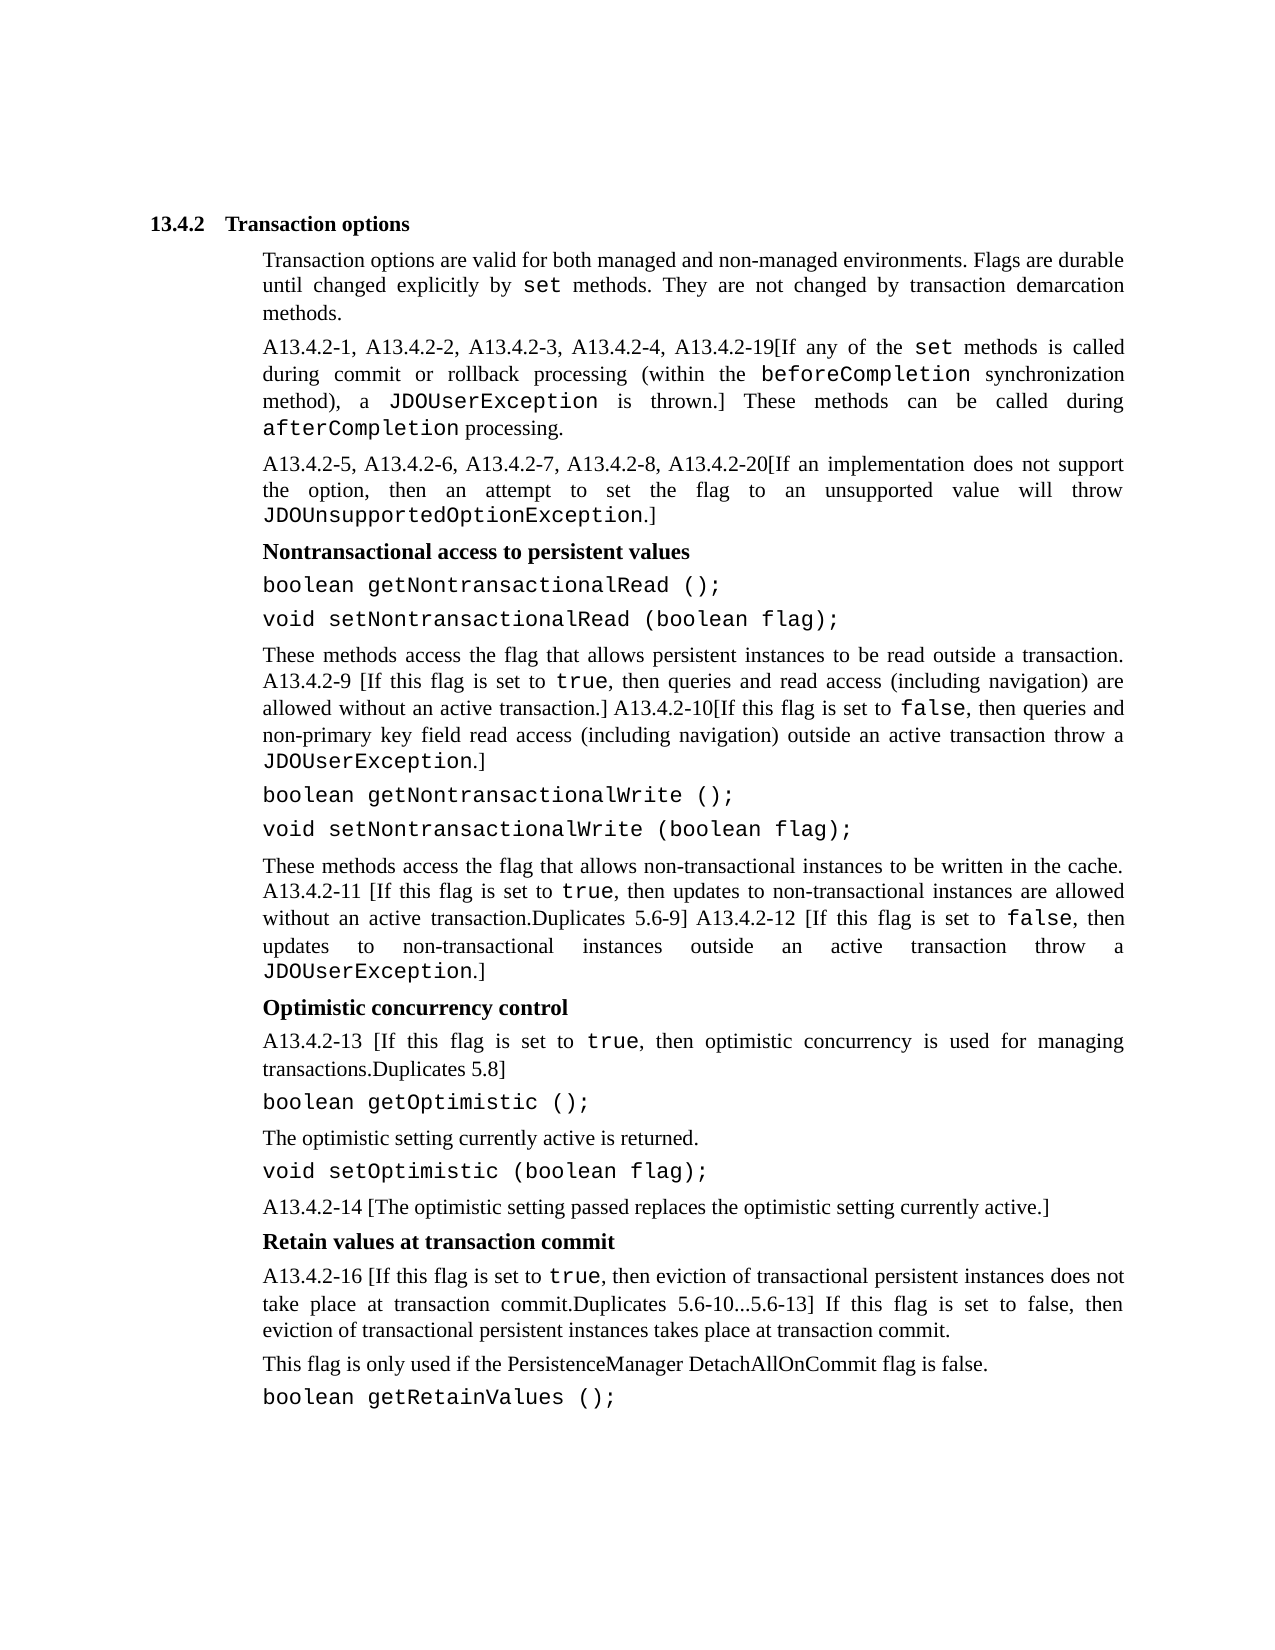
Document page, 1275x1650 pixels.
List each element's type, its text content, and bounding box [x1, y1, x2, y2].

subtitle Transaction options [150, 210, 1125, 236]
text boolean getRetainValues (); [262, 1384, 1125, 1411]
text boolean getNontransactionalWrite (); [262, 783, 1125, 809]
subtitle Optimistic concurrency control [150, 993, 1125, 1020]
text These methods access the flag that allows persistent instances to be read outside a transaction. A13.4.2-9 [If this flag is set to true, then queries and read access (including navigation) are allowed without an active transaction.] A13.4.2-10[If this flag is set to false, then queries and non-primary key field read access (including navigation) outside an active transaction throw a JDOUserException.] [262, 642, 1125, 775]
text A13.4.2-16 [If this flag is set to true, then eviction of transactional persistent instances does not take place at transaction commit.Duplicates 5.6-10...5.6-13] If this flag is set to false, then eviction of transactional persistent instances takes place at transaction commit. [262, 1263, 1125, 1342]
text boolean getNontransactionalRead (); [262, 573, 1125, 599]
text void setOptimistic (boolean flag); [262, 1159, 1125, 1185]
text A13.4.2-1, A13.4.2-2, A13.4.2-3, A13.4.2-4, A13.4.2-19[If any of the set methods is called during commit or rollback processing (within the beforeCompletion synchronization method), a JDOUserException is thrown.] These methods can be called during afterCompletion processing. [262, 334, 1125, 442]
text void setNontransactionalWrite (boolean flag); [262, 817, 1125, 843]
text void setNontransactionalRead (boolean flag); [262, 607, 1125, 633]
text This flag is only used if the PersistenceManager DetachAllOnCommit flag is false. [262, 1350, 1125, 1376]
subtitle Nontransactional access to persistent values [150, 537, 1125, 564]
text A13.4.2-5, A13.4.2-6, A13.4.2-7, A13.4.2-8, A13.4.2-20[If an implementation does not support the option, then an attempt to set the flag to an unsupported value will throw JDOUnsupportedOptionException.] [262, 450, 1125, 529]
text boolean getOptimistic (); [262, 1090, 1125, 1116]
text These methods access the flag that allows non-transactional instances to be written in the cache. A13.4.2-11 [If this flag is set to true, then updates to non-transactional instances are allowed without an active transaction.Duplicates 5.6-9] A13.4.2-12 [If this flag is set to false, then updates to non-transactional instances outside an active transaction throw a JDOUserException.] [262, 852, 1125, 985]
text The optimistic setting currently active is returned. [262, 1124, 1125, 1150]
text A13.4.2-14 [The optimistic setting passed replaces the optimistic setting currently active.] [262, 1193, 1125, 1219]
text A13.4.2-13 [If this flag is set to true, then optimistic concurrency is used for managing transactions.Duplicates 5.8] [262, 1028, 1125, 1082]
subtitle Retain values at transaction commit [150, 1227, 1125, 1254]
text Transaction options are valid for both managed and non-managed environments. Flags are durable until changed explicitly by set methods. They are not changed by transaction demarcation methods. [262, 246, 1125, 326]
